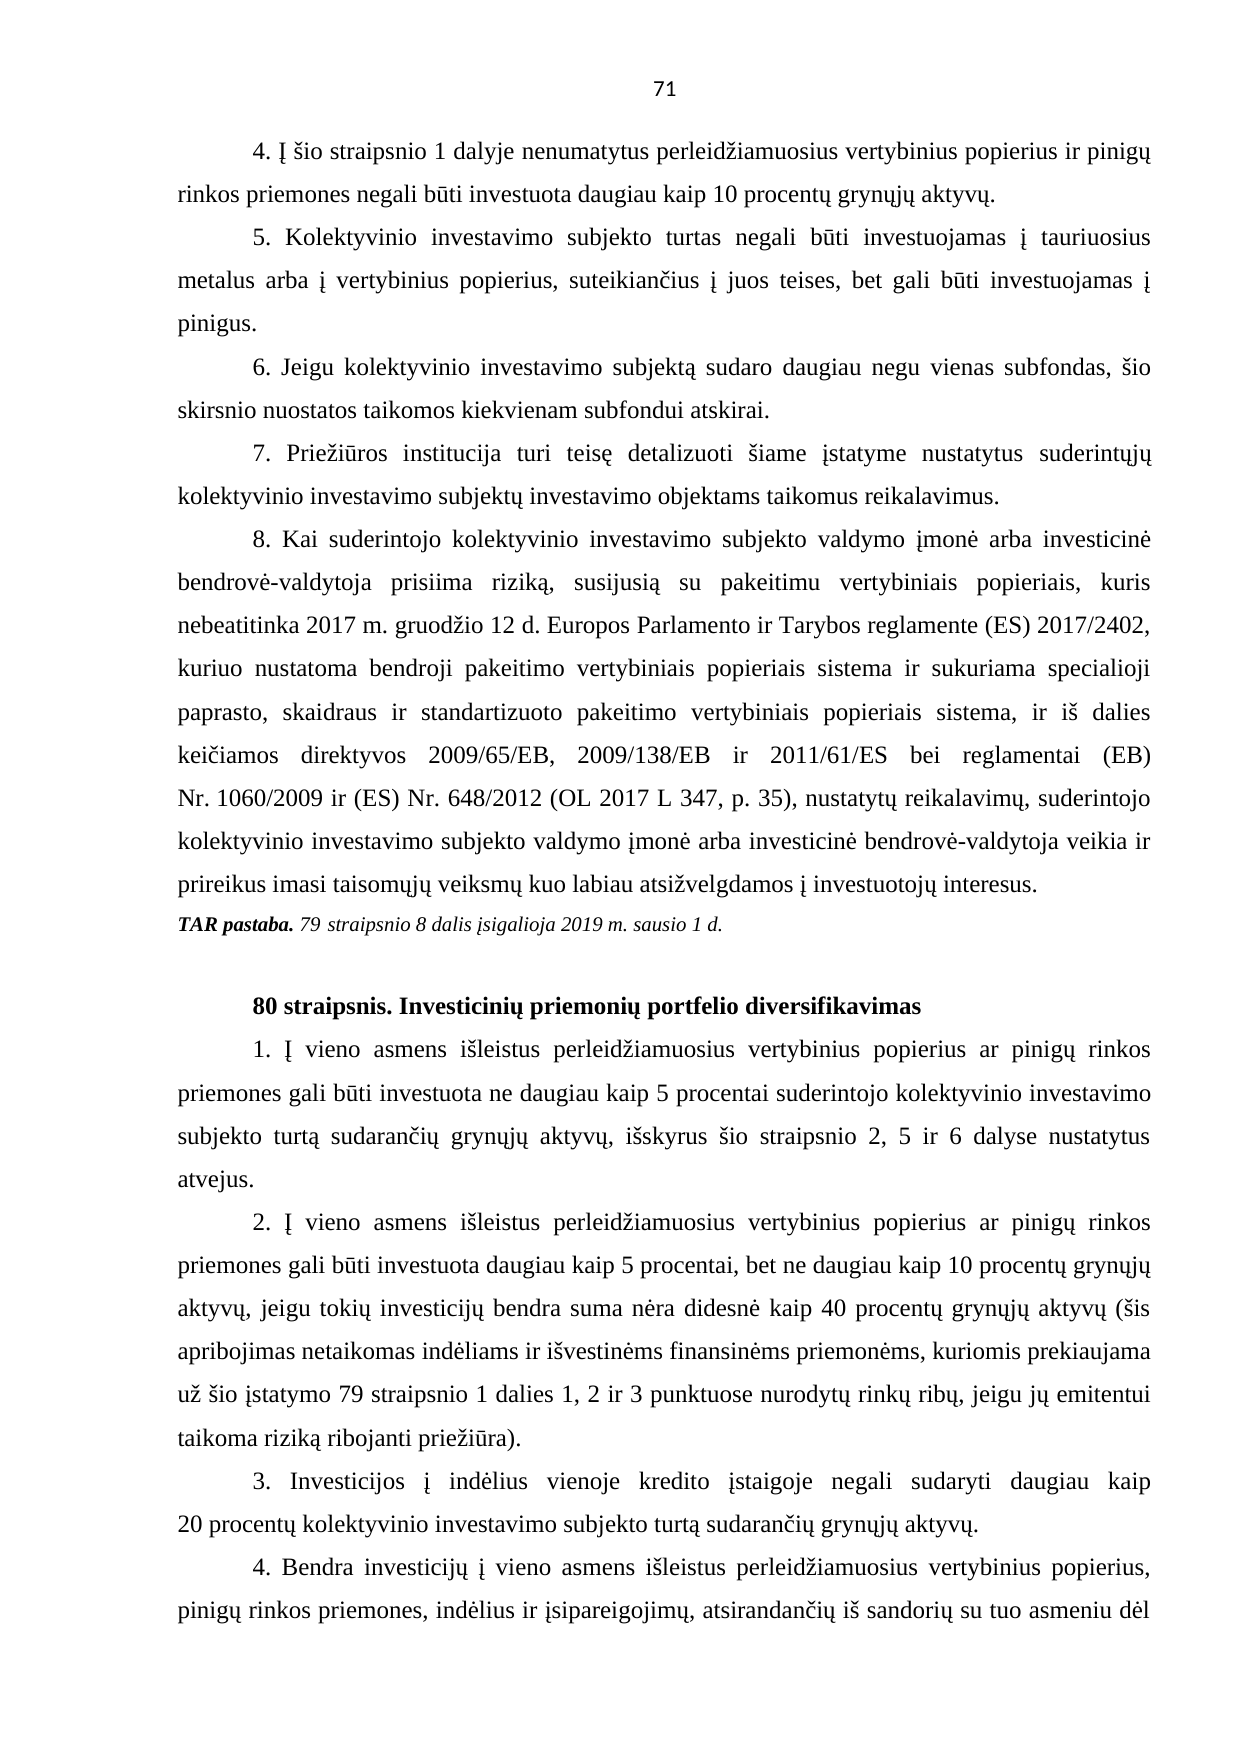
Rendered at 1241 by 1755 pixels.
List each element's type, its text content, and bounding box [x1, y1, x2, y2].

text 5. Kolektyvinio investavimo subjekto turtas negali būti investuojamas į tauriuosius metalus arba į vertybinius popierius, suteikiančius į juos teises, bet gali būti investuojamas į pinigus. [177, 222, 1152, 337]
text 8. Kai suderintojo kolektyvinio investavimo subjekto valdymo įmonė arba investicinė bendrovė-valdytoja prisiima riziką, susijusią su pakeitimu vertybiniais popieriais, kuris nebeatitinka 2017 m. gruodžio 12 d. Europos Parlamento ir Tarybos reglamente (ES) 2017/2402, kuriuo nustatoma bendroji pakeitimo vertybiniais popieriais sistema ir sukuriama specialioji paprasto, skaidraus ir standartizuoto pakeitimo vertybiniais popieriais sistema, ir iš dalies keičiamos direktyvos 2009/65/EB, 2009/138/EB ir 2011/61/ES bei reglamentai (EB) Nr. 1060/2009 ir (ES) Nr. 648/2012 (OL 2017 L 347, p. 35), nustatytų reikalavimų, suderintojo kolektyvinio investavimo subjekto valdymo įmonė arba investicinė bendrovė-valdytoja veikia ir prireikus imasi taisomųjų veiksmų kuo labiau atsižvelgdamos į investuotojų interesus. [177, 524, 1152, 898]
text 1. Į vieno asmens išleistus perleidžiamuosius vertybinius popierius ar pinigų rinkos priemones gali būti investuota ne daugiau kaip 5 procentai suderintojo kolektyvinio investavimo subjekto turtą sudarančių grynųjų aktyvų, išskyrus šio straipsnio 2, 5 ir 6 dalyse nustatytus atvejus. [177, 1034, 1152, 1193]
text 4. Bendra investicijų į vieno asmens išleistus perleidžiamuosius vertybinius popierius, pinigų rinkos priemones, indėlius ir įsipareigojimų, atsirandančių iš sandorių su tuo asmeniu dėl [177, 1552, 1152, 1624]
text 3. Investicijos į indėlius vienoje kredito įstaigoje negali sudaryti daugiau kaip 20 procentų kolektyvinio investavimo subjekto turtą sudarančių grynųjų aktyvų. [177, 1466, 1152, 1538]
text 80 straipsnis. Investicinių priemonių portfelio diversifikavimas [252, 991, 1152, 1020]
text 7. Priežiūros institucija turi teisę detalizuoti šiame įstatyme nustatytus suderintųjų kolektyvinio investavimo subjektų investavimo objektams taikomus reikalavimus. [177, 438, 1152, 510]
text 4. Į šio straipsnio 1 dalyje nenumatytus perleidžiamuosius vertybinius popierius ir pinigų rinkos priemones negali būti investuota daugiau kaip 10 procentų grynųjų aktyvų. [177, 136, 1152, 208]
text 2. Į vieno asmens išleistus perleidžiamuosius vertybinius popierius ar pinigų rinkos priemones gali būti investuota daugiau kaip 5 procentai, bet ne daugiau kaip 10 procentų grynųjų aktyvų, jeigu tokių investicijų bendra suma nėra didesnė kaip 40 procentų grynųjų aktyvų (šis apribojimas netaikomas indėliams ir išvestinėms finansinėms priemonėms, kuriomis prekiaujama už šio įstatymo 79 straipsnio 1 dalies 1, 2 ir 3 punktuose nurodytų rinkų ribų, jeigu jų emitentui taikoma riziką ribojanti priežiūra). [177, 1207, 1152, 1451]
text TAR pastaba. 79 straipsnio 8 dalis įsigalioja 2019 m. sausio 1 d. [177, 912, 1152, 936]
text 6. Jeigu kolektyvinio investavimo subjektą sudaro daugiau negu vienas subfondas, šio skirsnio nuostatos taikomos kiekvienam subfondui atskirai. [177, 352, 1152, 423]
